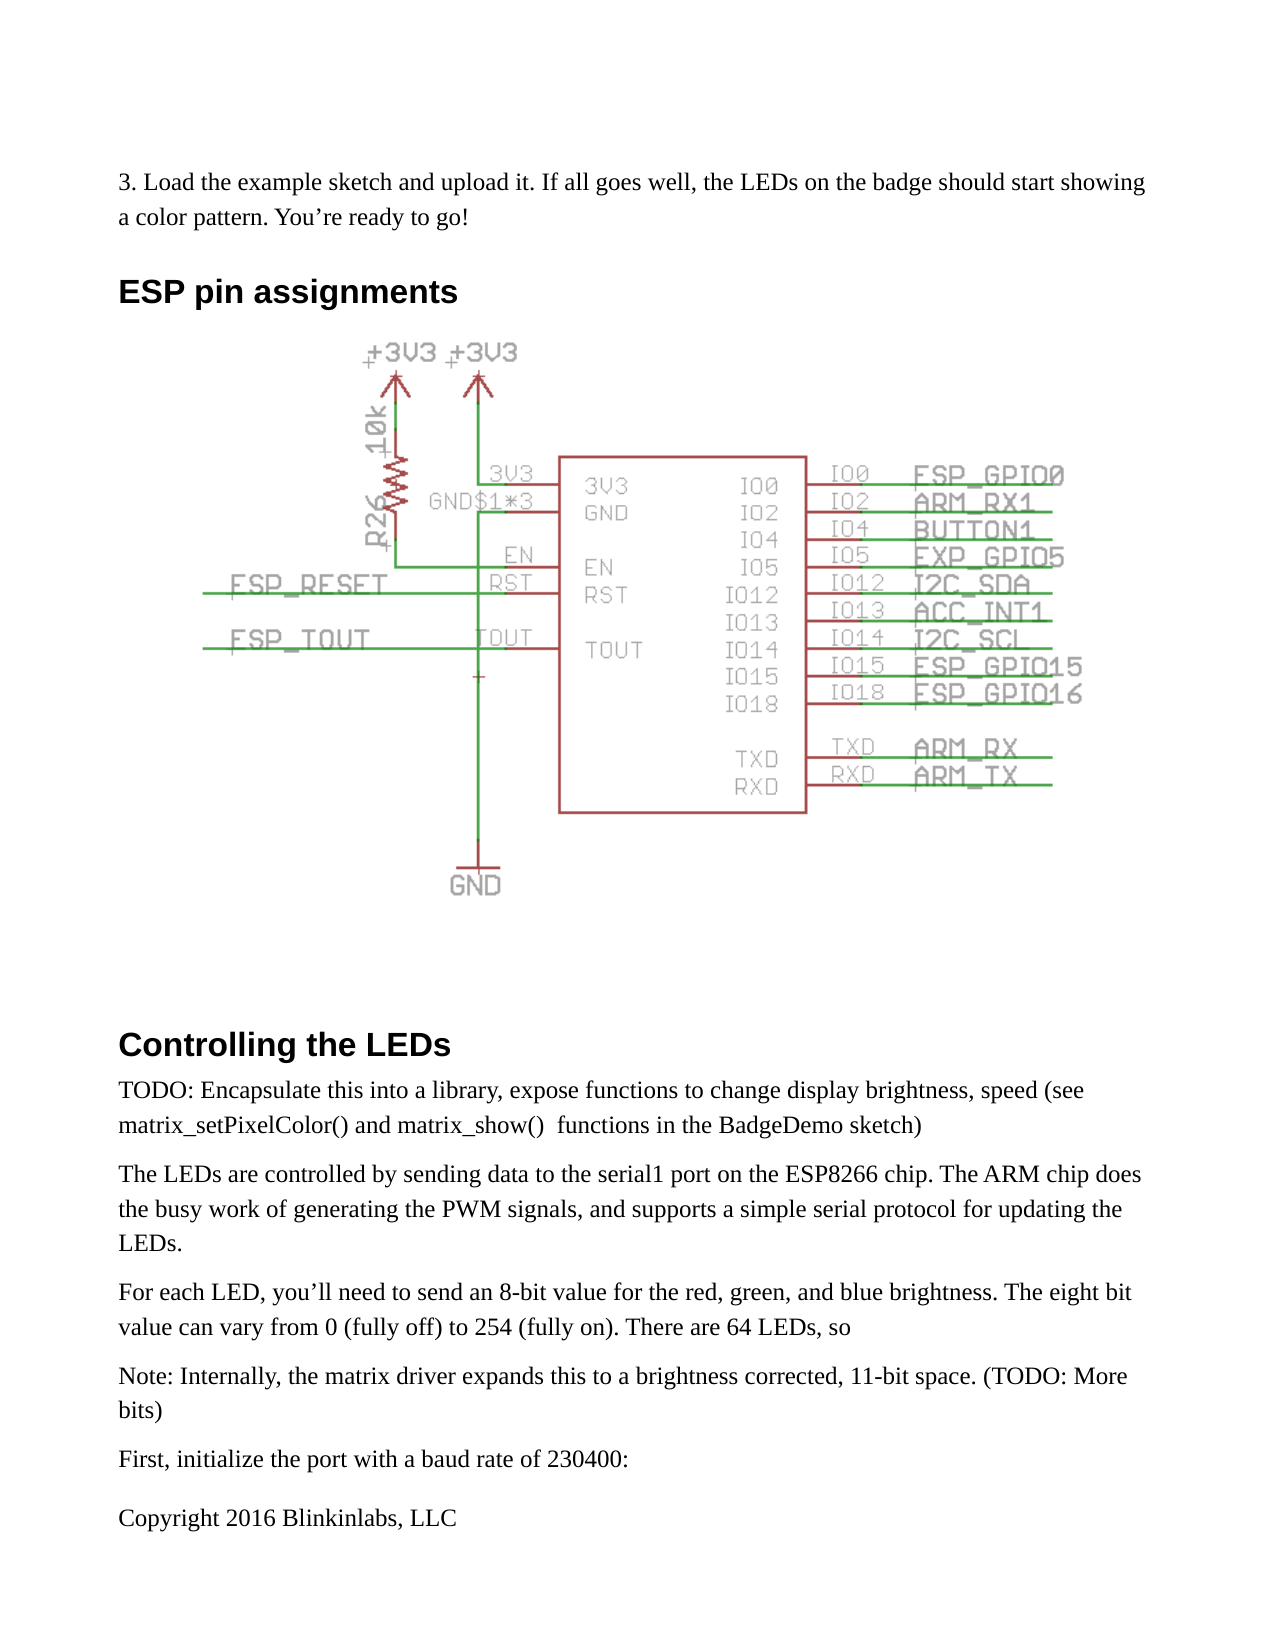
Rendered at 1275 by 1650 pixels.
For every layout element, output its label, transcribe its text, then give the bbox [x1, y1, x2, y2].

text For each LED, you’ll need to send an 8-bit value for the red, green, and blue brightness. The eight bit value can vary from 0 (fully off) to 254 (fully on). There are 64 LEDs, so [118, 1277, 1157, 1340]
subtitle ESP pin assignments [118, 272, 1157, 310]
text The LEDs are controlled by sending data to the serial1 port on the ESP8266 chip. The ARM chip does the busy work of generating the PWM signals, and supports a simple serial protocol for updating the LEDs. [118, 1159, 1157, 1257]
subtitle Controlling the LEDs [118, 1024, 1157, 1063]
picture [145, 322, 1130, 948]
text Note: Internally, the matrix driver expands this to a brightness corrected, 11-bit space. (TODO: More bits) [118, 1361, 1157, 1424]
text TODO: Encapsulate this into a library, expose functions to change display brightness, speed (see matrix_setPixelColor() and matrix_show() functions in the BadgeDemo sketch) [118, 1076, 1157, 1139]
text 3. Load the example sketch and upload it. If all goes well, the LEDs on the badge should start showing a color pattern. You’re ready to go! [118, 167, 1157, 230]
text First, initialize the port with a baud rate of 230400: [118, 1444, 1157, 1473]
